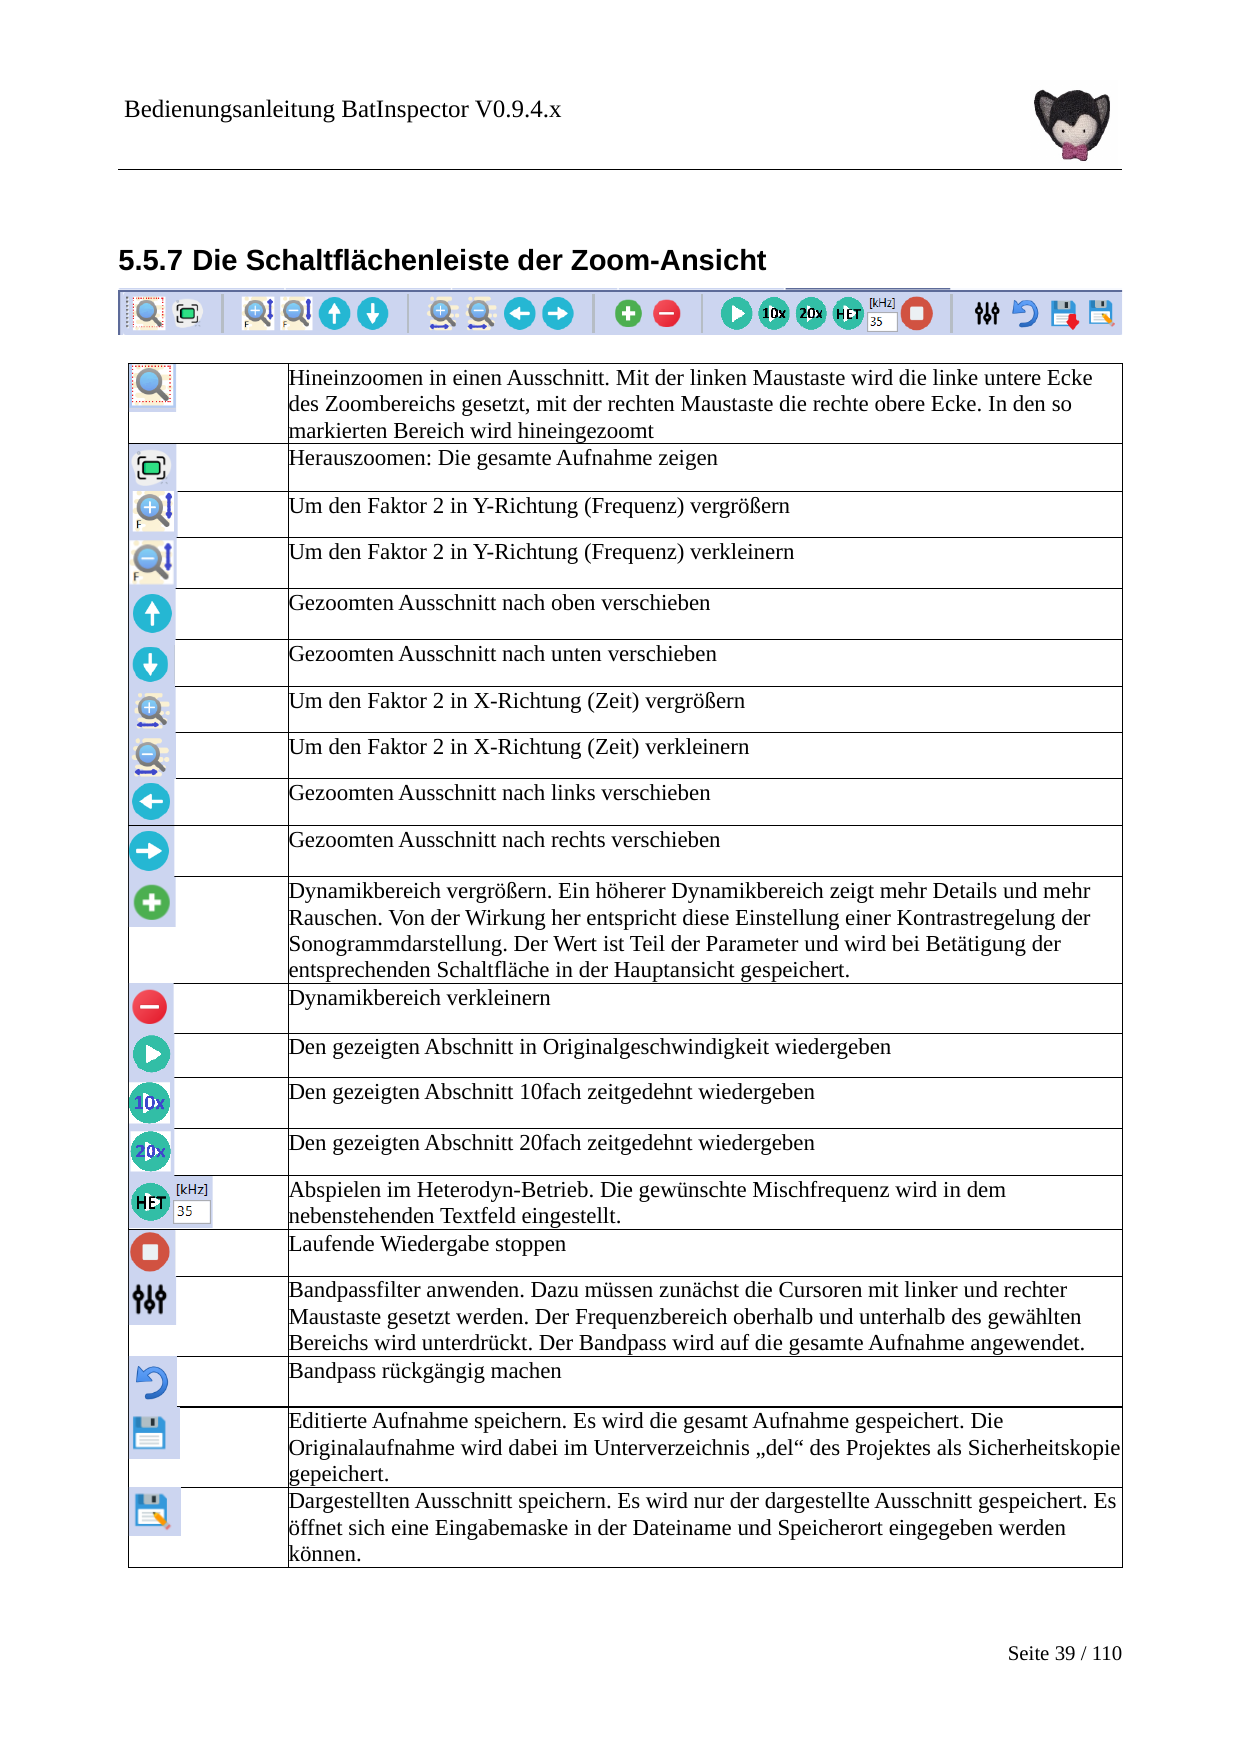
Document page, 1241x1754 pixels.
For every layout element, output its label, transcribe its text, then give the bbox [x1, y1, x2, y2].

picture [118, 288, 1123, 335]
table_cell [176, 687, 288, 732]
table_cell [129, 1488, 288, 1567]
table_cell [175, 826, 288, 876]
picture [128, 364, 177, 412]
table_cell Dynamikbereich vergrößern. Ein höherer Dynamikbereich zeigt mehr Details und mehr Rauschen. Von der Wirkung her entspricht diese Einstellung einer Kontrastregelung der Sonogrammdarstellung. Der Wert ist Teil der Parameter und wird bei Betätigung der entsprechenden Schaltfläche in der Hauptansicht gespeichert. [289, 877, 1122, 983]
table_cell Gezoomten Ausschnitt nach oben verschieben [289, 589, 1122, 639]
table_cell Laufende Wiedergabe stoppen [289, 1230, 1122, 1276]
table_cell Um den Faktor 2 in X-Richtung (Zeit) vergrößern [289, 687, 1122, 732]
picture [128, 983, 213, 1228]
table_cell [129, 1176, 288, 1229]
table_cell [176, 589, 288, 639]
table_cell Gezoomten Ausschnitt nach unten verschieben [289, 640, 1122, 686]
table_cell [175, 1129, 288, 1175]
subtitle Die Schaltflächenleiste der Zoom-Ansicht [118, 243, 1122, 276]
table_cell Editierte Aufnahme speichern. Es wird die gesamt Aufnahme gespeichert. Die Originalaufnahme wird dabei im Unterverzeichnis „del“ des Projektes als Sicherheitskopie gepeichert. [289, 1408, 1122, 1487]
table_cell Um den Faktor 2 in Y-Richtung (Frequenz) verkleinern [289, 538, 1122, 588]
table_cell [129, 1408, 288, 1487]
picture [128, 1356, 180, 1459]
table_cell Abspielen im Heterodyn-Betrieb. Die gewünschte Mischfrequenz wird in dem nebenstehenden Textfeld eingestellt. [289, 1176, 1122, 1229]
picture [128, 1230, 177, 1325]
table_cell [129, 877, 288, 983]
table_cell [176, 733, 288, 778]
table_cell [174, 984, 288, 1032]
table_cell Bandpass rückgängig machen [289, 1357, 1122, 1406]
table_cell Bandpassfilter anwenden. Dazu müssen zunächst die Cursoren mit linker und rechter Maustaste gesetzt werden. Der Frequenzbereich oberhalb und unterhalb des gewählten Bereichs wird unterdrückt. Der Bandpass wird auf die gesamte Aufnahme angewendet. [289, 1277, 1122, 1356]
table_cell [177, 1357, 288, 1406]
picture [128, 1487, 181, 1536]
table_cell [175, 1034, 288, 1077]
table_header Hineinzoomen in einen Ausschnitt. Mit der linken Maustaste wird die linke untere Ecke des Zoombereichs gesetzt, mit der rechten Maustaste die rechte obere Ecke. In den so markierten Bereich wird hineingezoomt [289, 364, 1122, 443]
table_cell Dynamikbereich verkleinern [289, 984, 1122, 1032]
table_cell Um den Faktor 2 in Y-Richtung (Frequenz) vergrößern [289, 492, 1122, 537]
table_cell Um den Faktor 2 in X-Richtung (Zeit) verkleinern [289, 733, 1122, 778]
table_cell [175, 1078, 288, 1128]
picture [128, 826, 176, 927]
table_cell [177, 444, 288, 491]
table_cell [176, 1230, 288, 1276]
table_cell Dargestellten Ausschnitt speichern. Es wird nur der dargestellte Ausschnitt gespeichert. Es öffnet sich eine Eingabemaske in der Dateiname und Speicherort eingegeben werden können. [289, 1488, 1122, 1567]
table_cell [177, 538, 288, 588]
table_cell [178, 492, 288, 537]
table_cell [175, 779, 288, 825]
table_header [129, 364, 288, 443]
table_cell Herauszoomen: Die gesamte Aufnahme zeigen [289, 444, 1122, 491]
table_cell Den gezeigten Abschnitt in Originalgeschwindigkeit wiedergeben [289, 1034, 1122, 1077]
table_cell [175, 640, 288, 686]
table_cell Gezoomten Ausschnitt nach links verschieben [289, 779, 1122, 825]
picture [1030, 80, 1119, 169]
table_cell Gezoomten Ausschnitt nach rechts verschieben [289, 826, 1122, 876]
table_cell Den gezeigten Abschnitt 10fach zeitgedehnt wiedergeben [289, 1078, 1122, 1128]
table_cell Den gezeigten Abschnitt 20fach zeitgedehnt wiedergeben [289, 1129, 1122, 1175]
picture [128, 444, 178, 825]
table_cell [129, 1277, 288, 1356]
